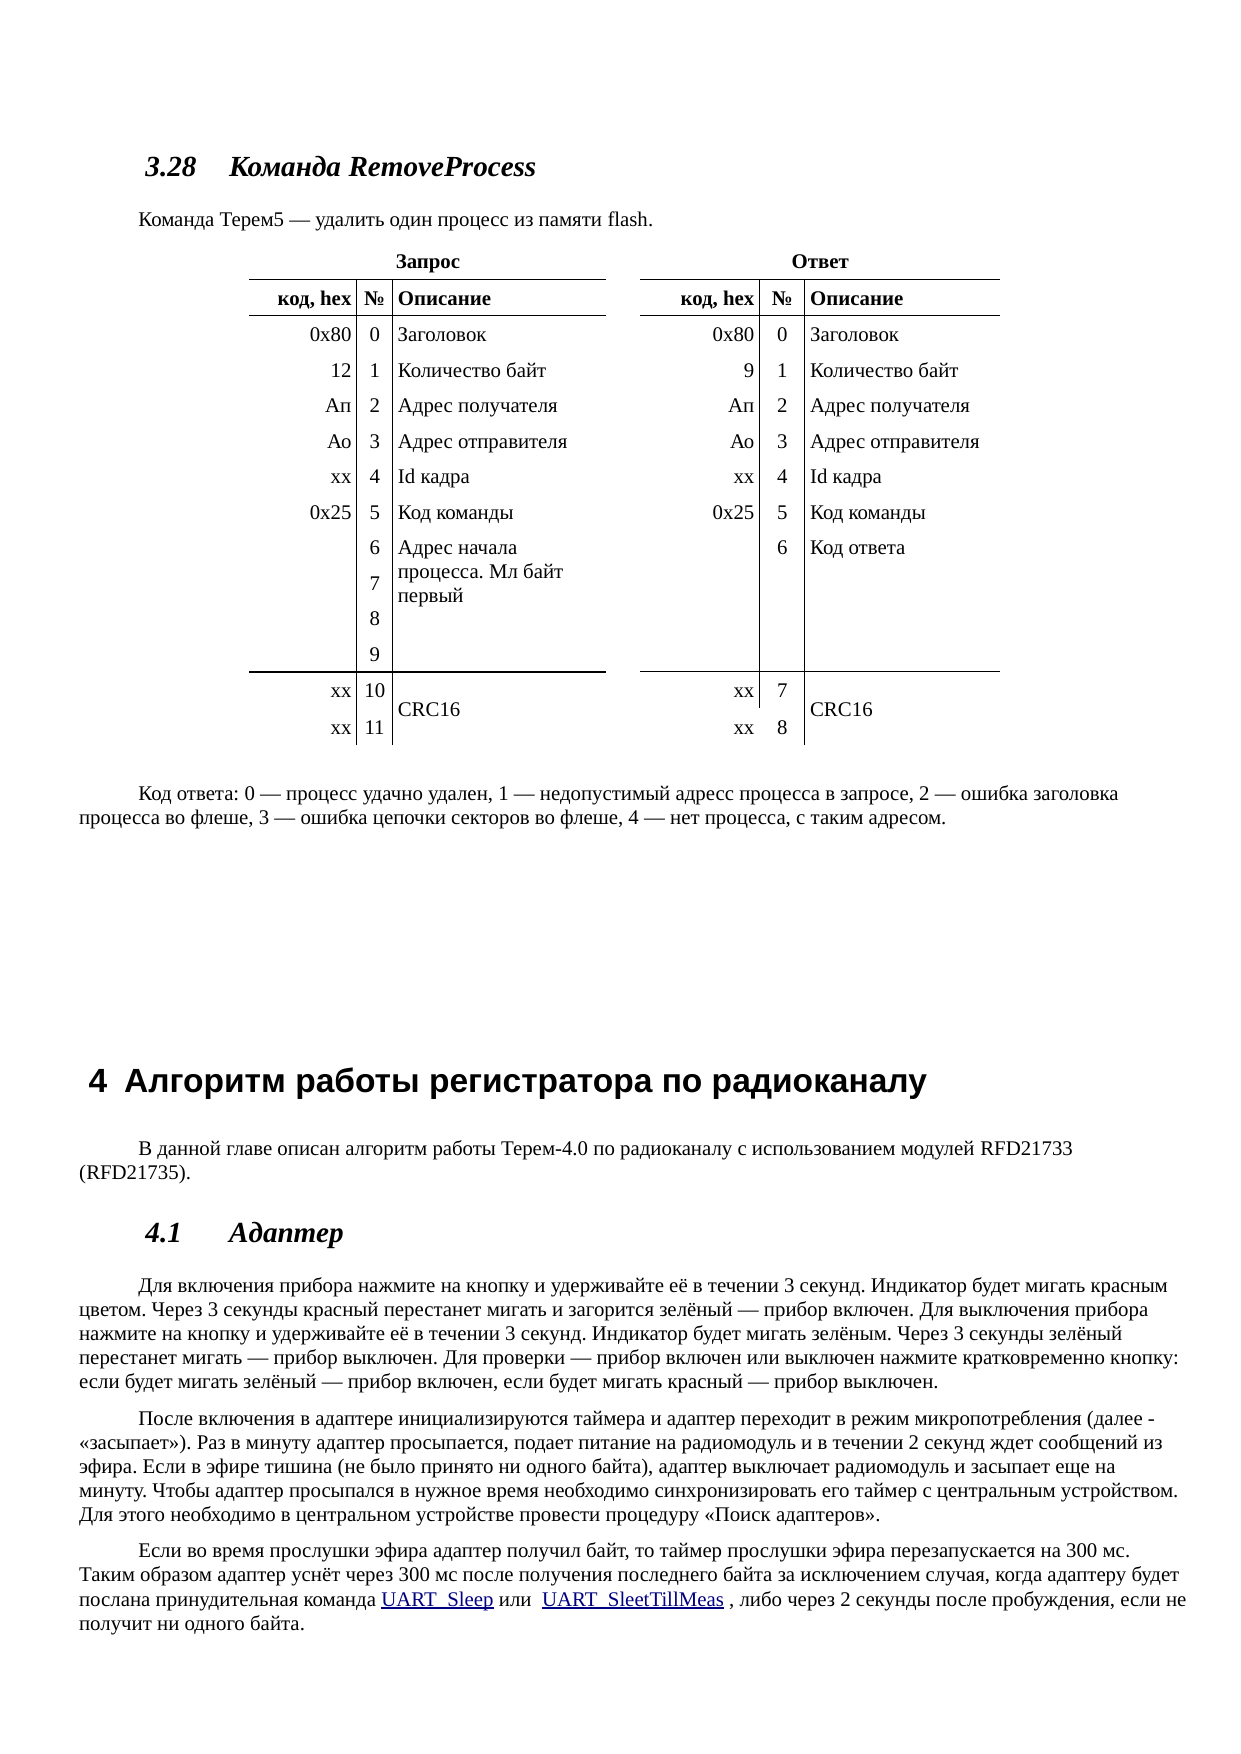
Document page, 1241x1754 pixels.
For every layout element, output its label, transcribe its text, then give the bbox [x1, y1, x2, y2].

table_cell Ао [249, 423, 356, 458]
table_cell CRC16 [805, 672, 1000, 744]
table_cell 0x80 [640, 316, 759, 352]
table_cell Адрес отправителя [393, 423, 606, 458]
table_cell xx [640, 672, 759, 708]
table_cell 0x25 [249, 494, 356, 529]
text Команда Терем5 — удалить один процесс из памяти flash. [79, 207, 1187, 231]
text В данной главе описан алгоритм работы Терем-4.0 по радиоканалу с использованием модулей RFD21733 (RFD21735). [79, 1136, 1187, 1184]
table_cell 7 [357, 565, 392, 600]
table_cell [606, 494, 640, 529]
table_cell [606, 423, 640, 458]
table_cell xx [640, 708, 760, 744]
table_cell [640, 529, 759, 565]
table_cell Адрес отправителя [805, 423, 1000, 458]
table_cell Ап [640, 387, 759, 423]
table_cell Адрес получателя [393, 387, 606, 423]
table_cell [606, 671, 640, 708]
subtitle Адаптер [108, 1215, 1187, 1248]
text Для включения прибора нажмите на кнопку и удерживайте её в течении 3 секунд. Индикатор будет мигать красным цветом. Через 3 секунды красный перестанет мигать и загорится зелёный — прибор включен. Для выключения прибора нажмите на кнопку и удерживайте её в течении 3 секунд. Индикатор будет мигать зелёным. Через 3 секунды зелёный перестанет мигать — прибор выключен. Для проверки — прибор включен или выключен нажмите кратковременно кнопку: если будет мигать зелёный — прибор включен, если будет мигать красный — прибор выключен. [79, 1273, 1187, 1393]
table_cell 10 [357, 673, 392, 708]
table_cell Описание [805, 280, 1000, 315]
table_cell 9 [640, 352, 759, 387]
table_cell [249, 565, 356, 600]
table_cell [640, 600, 759, 636]
table_header Запрос [249, 243, 606, 279]
table_cell xx [640, 458, 759, 494]
table_cell [760, 600, 804, 636]
table_cell 7 [760, 672, 804, 708]
table_cell [606, 636, 640, 671]
table_header [606, 243, 640, 279]
table_cell xx [249, 458, 356, 494]
table_cell [606, 458, 640, 494]
table_cell [805, 600, 1000, 636]
table_cell Код команды [805, 494, 1000, 529]
table_cell xx [249, 673, 356, 708]
table_cell Заголовок [393, 316, 606, 352]
table_cell Код ответа [805, 529, 1000, 565]
table_cell [640, 565, 759, 600]
table_cell 1 [760, 352, 804, 387]
table_cell код, hex [640, 280, 759, 315]
table_cell Код команды [393, 494, 606, 529]
table_cell [760, 565, 804, 600]
table_cell 1 [357, 352, 392, 387]
table_cell 6 [357, 529, 392, 565]
subtitle Алгоритм работы регистратора по радиоканалу [79, 1061, 1187, 1100]
table_cell 8 [760, 708, 804, 744]
table_cell 3 [760, 423, 804, 458]
table_cell 9 [357, 636, 392, 671]
table_cell 4 [760, 458, 804, 494]
table_cell 0 [760, 316, 804, 352]
table_cell 0 [357, 316, 392, 352]
table_header Ответ [640, 243, 1000, 279]
table_cell xx [249, 708, 356, 744]
table_cell 12 [249, 352, 356, 387]
table_cell 0x25 [640, 494, 759, 529]
table_cell 11 [357, 708, 392, 744]
table_cell № [357, 280, 392, 315]
table_cell [640, 636, 759, 671]
table_cell [606, 708, 640, 744]
table_cell [249, 600, 356, 636]
table_cell Адрес получателя [805, 387, 1000, 423]
table_cell Количество байт [393, 352, 606, 387]
text Если во время прослушки эфира адаптер получил байт, то таймер прослушки эфира перезапускается на 300 мс. Таким образом адаптер уснёт через 300 мс после получения последнего байта за исключением случая, когда адаптеру будет послана принудительная команда UART_Sleep или UART_SleetTillMeas , либо через 2 секунды после пробуждения, если не получит ни одного байта. [79, 1538, 1187, 1634]
table_cell 4 [357, 458, 392, 494]
table_cell Описание [393, 280, 606, 315]
table_cell 6 [760, 529, 804, 565]
table_cell [805, 565, 1000, 600]
table_cell 5 [760, 494, 804, 529]
subtitle Команда RemoveProcess [108, 149, 1187, 182]
table_cell CRC16 [393, 673, 606, 744]
text После включения в адаптере инициализируются таймера и адаптер переходит в режим микропотребления (далее - «засыпает»). Раз в минуту адаптер просыпается, подает питание на радиомодуль и в течении 2 секунд ждет сообщений из эфира. Если в эфире тишина (не было принято ни одного байта), адаптер выключает радиомодуль и засыпает еще на минуту. Чтобы адаптер просыпался в нужное время необходимо синхронизировать его таймер с центральным устройством. Для этого необходимо в центральном устройстве провести процедуру «Поиск адаптеров». [79, 1406, 1187, 1526]
table_cell [760, 636, 804, 671]
table_cell Ао [640, 423, 759, 458]
table_cell Заголовок [805, 316, 1000, 352]
table_cell Ап [249, 387, 356, 423]
table_cell [249, 529, 356, 565]
table_cell [606, 600, 640, 636]
text Код ответа: 0 — процесс удачно удален, 1 — недопустимый адресс процесса в запросе, 2 — ошибка заголовка процесса во флеше, 3 — ошибка цепочки секторов во флеше, 4 — нет процесса, с таким адресом. [79, 781, 1187, 829]
table_cell Id кадра [805, 458, 1000, 494]
table_cell [249, 636, 356, 671]
table_cell [606, 529, 640, 565]
table_cell [606, 565, 640, 600]
table_cell [606, 279, 640, 315]
table_cell 5 [357, 494, 392, 529]
table_cell Адрес начала процесса. Мл байт первый [393, 529, 606, 671]
table_cell [606, 352, 640, 387]
table_cell 8 [357, 600, 392, 636]
table_cell [805, 636, 1000, 671]
table_cell [606, 315, 640, 352]
table_cell 3 [357, 423, 392, 458]
table_cell [606, 387, 640, 423]
table_cell Id кадра [393, 458, 606, 494]
table_cell код, hex [249, 280, 356, 315]
table_cell 2 [357, 387, 392, 423]
table_cell 2 [760, 387, 804, 423]
table_cell № [760, 280, 804, 315]
table_cell 0x80 [249, 316, 356, 352]
table_cell Количество байт [805, 352, 1000, 387]
